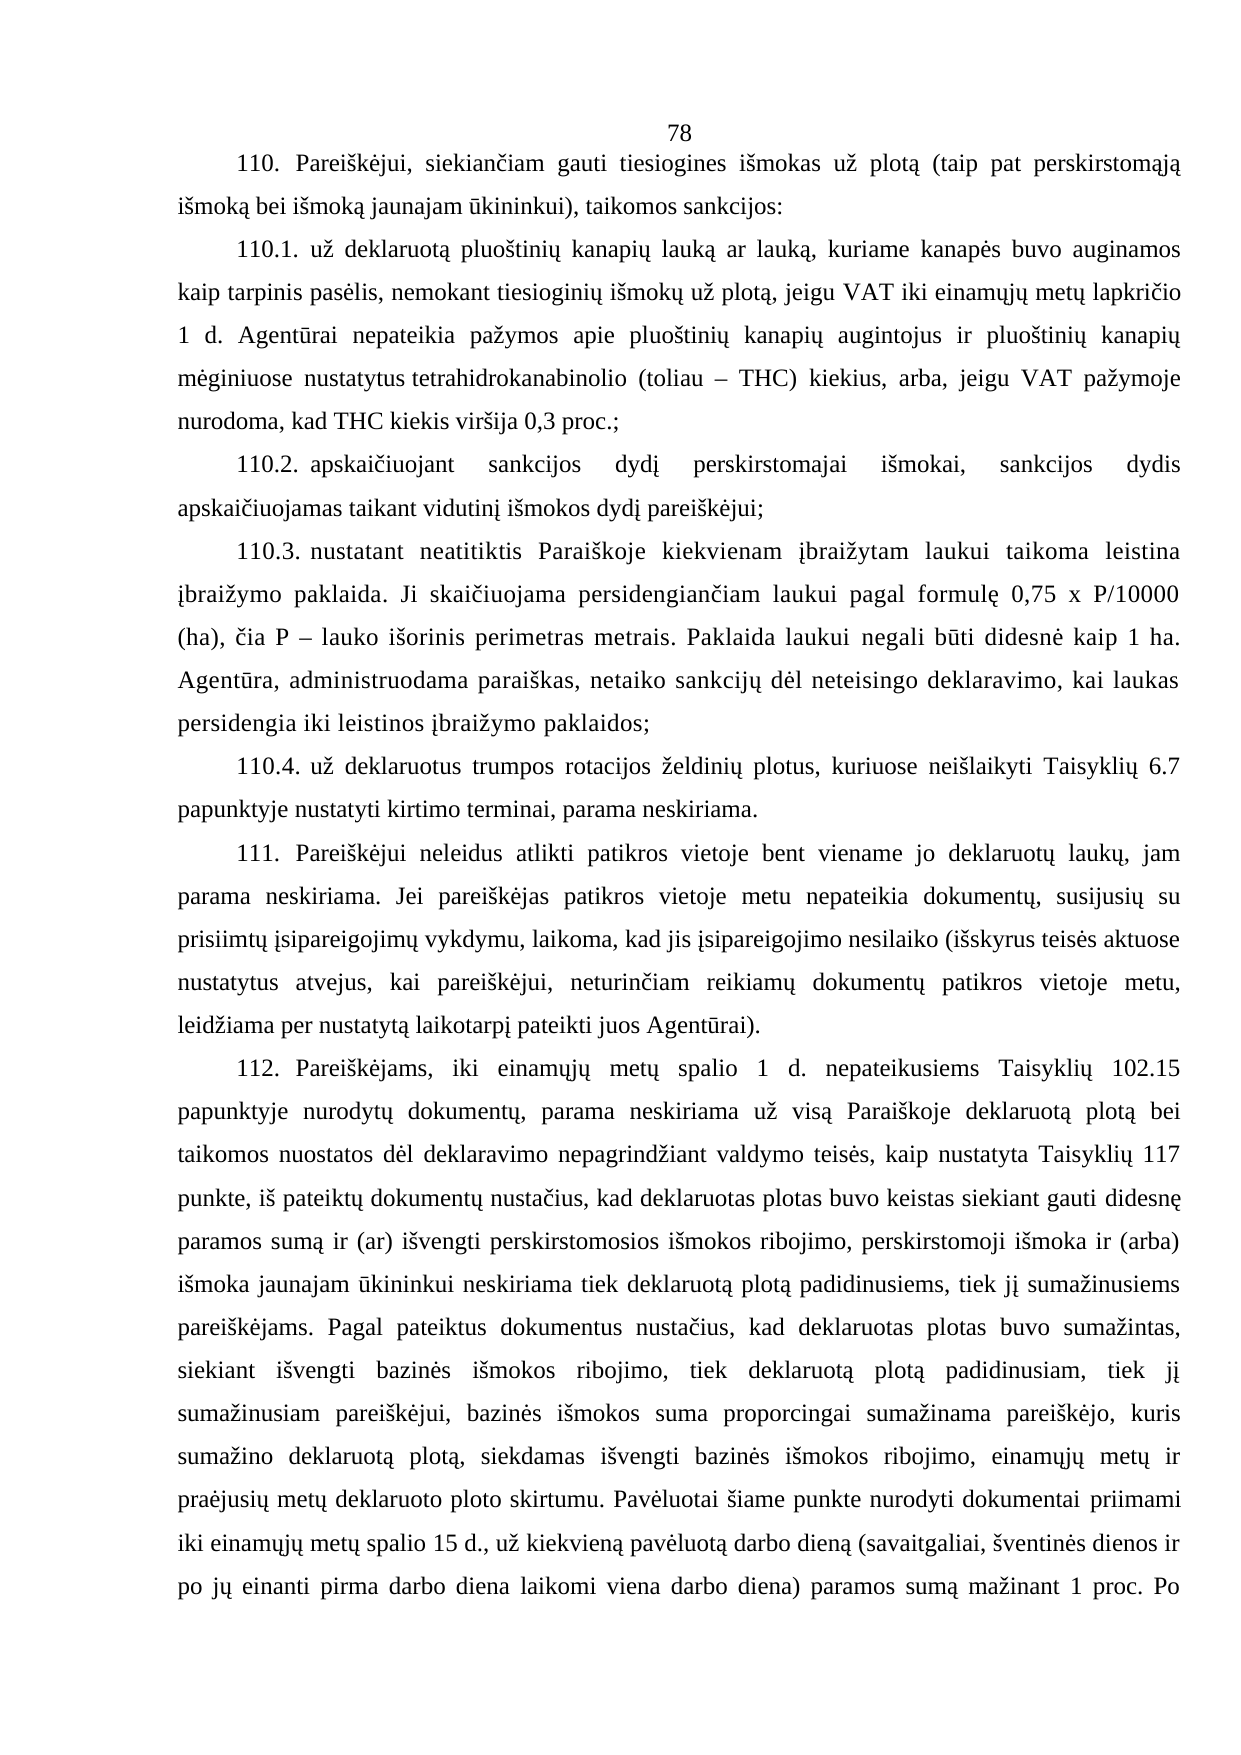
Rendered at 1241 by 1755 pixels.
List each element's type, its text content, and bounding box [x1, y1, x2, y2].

text 110. Pareiškėjui, siekiančiam gauti tiesiogines išmokas už plotą (taip pat perskirstomąją išmoką bei išmoką jaunajam ūkininkui), taikomos sankcijos: [177, 148, 1181, 219]
text 111. Pareiškėjui neleidus atlikti patikros vietoje bent viename jo deklaruotų laukų, jam parama neskiriama. Jei pareiškėjas patikros vietoje metu nepateikia dokumentų, susijusių su prisiimtų įsipareigojimų vykdymu, laikoma, kad jis įsipareigojimo nesilaiko (išskyrus teisės aktuose nustatytus atvejus, kai pareiškėjui, neturinčiam reikiamų dokumentų patikros vietoje metu, leidžiama per nustatytą laikotarpį pateikti juos Agentūrai). [177, 838, 1181, 1039]
text 110.2. apskaičiuojant sankcijos dydį perskirstomajai išmokai, sankcijos dydis apskaičiuojamas taikant vidutinį išmokos dydį pareiškėjui; [177, 449, 1181, 521]
text 110.1. už deklaruotą pluoštinių kanapių lauką ar lauką, kuriame kanapės buvo auginamos kaip tarpinis pasėlis, nemokant tiesioginių išmokų už plotą, jeigu VAT iki einamųjų metų lapkričio 1 d. Agentūrai nepateikia pažymos apie pluoštinių kanapių augintojus ir pluoštinių kanapių mėginiuose nustatytus tetrahidrokanabinolio (toliau – THC) kiekius, arba, jeigu VAT pažymoje nurodoma, kad THC kiekis viršija 0,3 proc.; [177, 234, 1181, 435]
text 110.4. už deklaruotus trumpos rotacijos želdinių plotus, kuriuose neišlaikyti Taisyklių 6.7 papunktyje nustatyti kirtimo terminai, parama neskiriama. [177, 751, 1181, 823]
text 110.3. nustatant neatitiktis Paraiškoje kiekvienam įbraižytam laukui taikoma leistina įbraižymo paklaida. Ji skaičiuojama persidengiančiam laukui pagal formulę 0,75 x P/10000 (ha), čia P – lauko išorinis perimetras metrais. Paklaida laukui negali būti didesnė kaip 1 ha. Agentūra, administruodama paraiškas, netaiko sankcijų dėl neteisingo deklaravimo, kai laukas persidengia iki leistinos įbraižymo paklaidos; [177, 536, 1181, 737]
text 112. Pareiškėjams, iki einamųjų metų spalio 1 d. nepateikusiems Taisyklių 102.15 papunktyje nurodytų dokumentų, parama neskiriama už visą Paraiškoje deklaruotą plotą bei taikomos nuostatos dėl deklaravimo nepagrindžiant valdymo teisės, kaip nustatyta Taisyklių 117 punkte, iš pateiktų dokumentų nustačius, kad deklaruotas plotas buvo keistas siekiant gauti didesnę paramos sumą ir (ar) išvengti perskirstomosios išmokos ribojimo, perskirstomoji išmoka ir (arba) išmoka jaunajam ūkininkui neskiriama tiek deklaruotą plotą padidinusiems, tiek jį sumažinusiems pareiškėjams. Pagal pateiktus dokumentus nustačius, kad deklaruotas plotas buvo sumažintas, siekiant išvengti bazinės išmokos ribojimo, tiek deklaruotą plotą padidinusiam, tiek jį sumažinusiam pareiškėjui, bazinės išmokos suma proporcingai sumažinama pareiškėjo, kuris sumažino deklaruotą plotą, siekdamas išvengti bazinės išmokos ribojimo, einamųjų metų ir praėjusių metų deklaruoto ploto skirtumu. Pavėluotai šiame punkte nurodyti dokumentai priimami iki einamųjų metų spalio 15 d., už kiekvieną pavėluotą darbo dieną (savaitgaliai, šventinės dienos ir po jų einanti pirma darbo diena laikomi viena darbo diena) paramos sumą mažinant 1 proc. Po [177, 1053, 1181, 1599]
